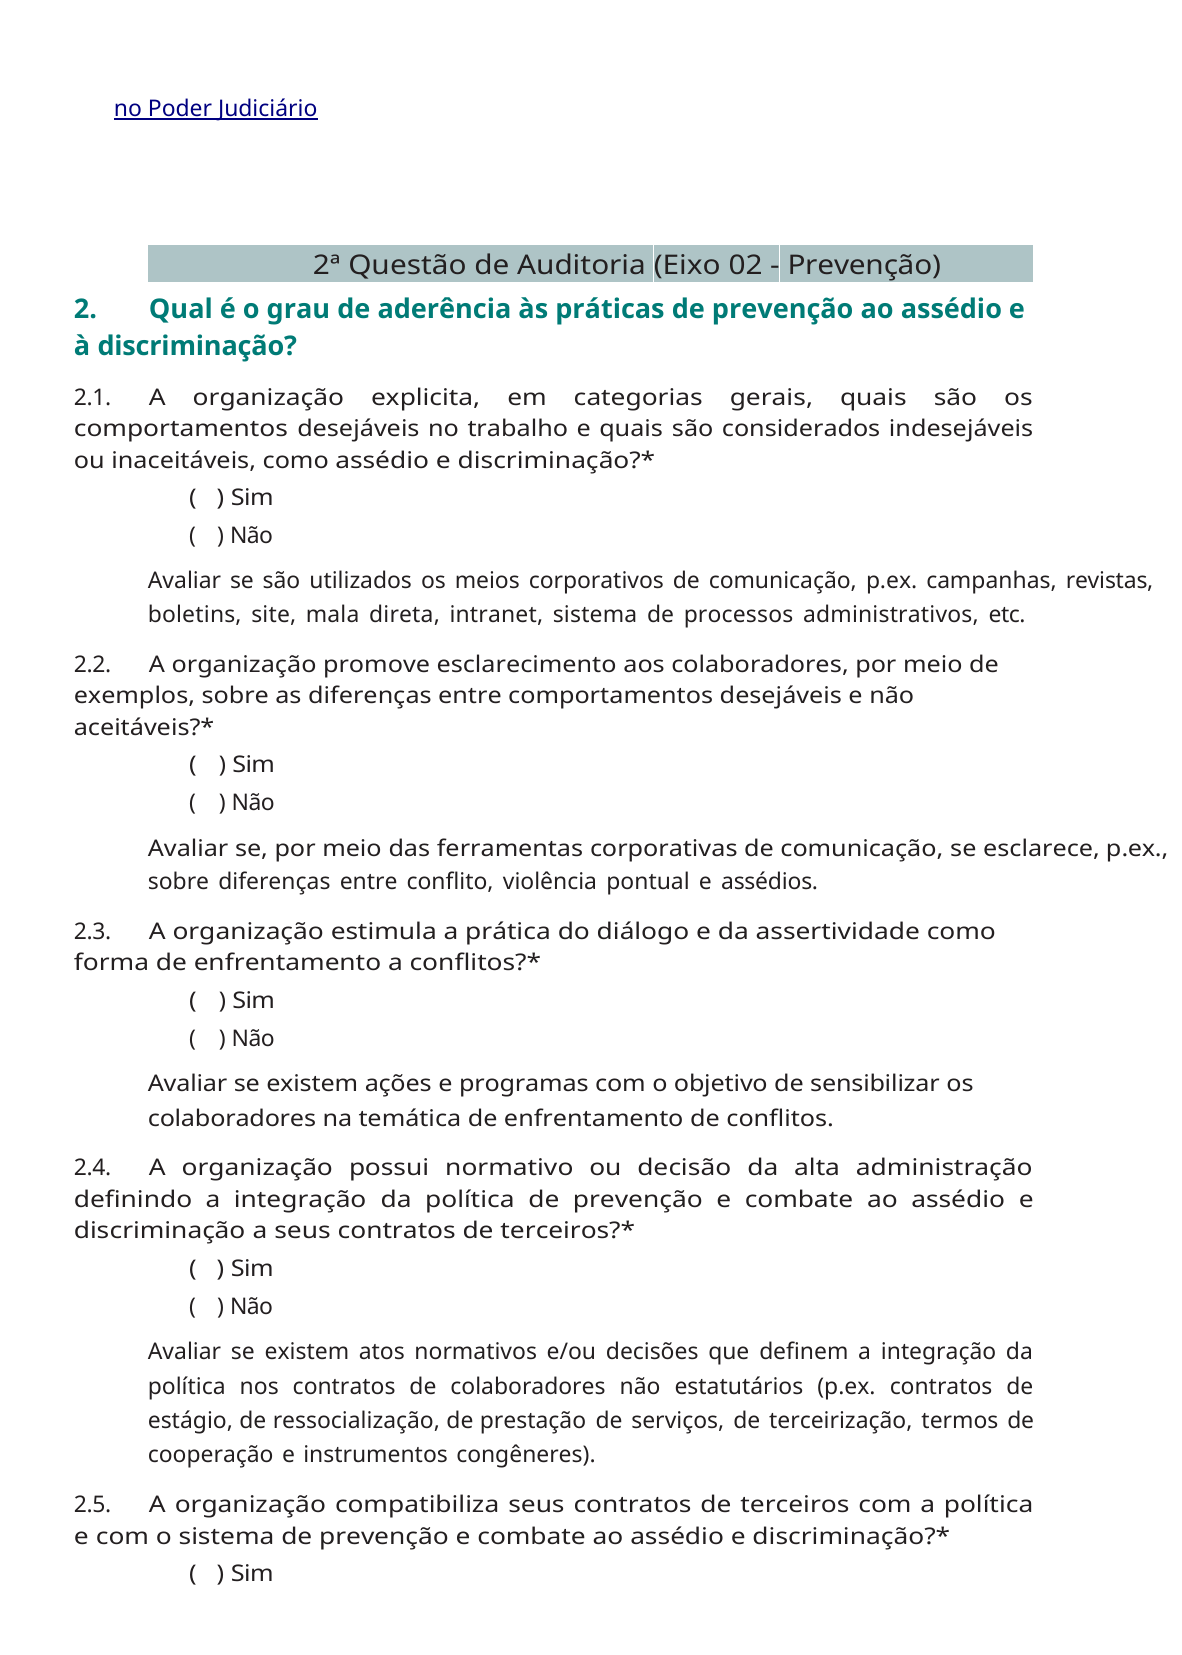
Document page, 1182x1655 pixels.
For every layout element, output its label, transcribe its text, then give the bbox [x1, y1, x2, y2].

list A organização estimula a prática do diálogo e da assertividade como forma de enfrentamento a conflitos?* [74, 915, 1034, 978]
text ( ) Não [189, 1289, 1181, 1321]
text ( ) Sim [189, 481, 1181, 512]
text Avaliar se existem ações e programas com o objetivo de sensibilizar os colaboradores na temática de enfrentamento de conflitos. [148, 1067, 1034, 1133]
text 2ª Questão de Auditoria (Eixo 02 - Prevenção) [148, 245, 1181, 282]
text Avaliar se são utilizados os meios corporativos de comunicação, p.ex. campanhas, revistas, [148, 564, 1181, 596]
text Avaliar se, por meio das ferramentas corporativas de comunicação, se esclarece, p.ex., [148, 831, 1181, 863]
text Avaliar se existem atos normativos e/ou decisões que definem a integração da política nos contratos de colaboradores não estatutários (p.ex. contratos de estágio, de ressocialização, de prestação de serviços, de terceirização, termos de cooperação e instrumentos congêneres). [148, 1335, 1034, 1469]
text ( ) Sim [189, 984, 1181, 1015]
text boletins, site, mala direta, intranet, sistema de processos administrativos, etc. [148, 598, 1181, 629]
list A organização possui normativo ou decisão da alta administração definindo a integração da política de prevenção e combate ao assédio e discriminação a seus contratos de terceiros?* [74, 1151, 1034, 1246]
list Qual é o grau de aderência às práticas de prevenção ao assédio e à discriminação? [74, 290, 1033, 363]
text ( ) Sim [189, 1252, 1181, 1283]
text ( ) Não [189, 786, 1181, 817]
list A organização explicita, em categorias gerais, quais são os comportamentos desejáveis no trabalho e quais são considerados indesejáveis ou inaceitáveis, como assédio e discriminação?* [74, 381, 1034, 475]
text ( ) Sim [189, 1557, 1181, 1588]
text ( ) Não [189, 1021, 1181, 1053]
list A organização compatibiliza seus contratos de terceiros com a política e com o sistema de prevenção e combate ao assédio e discriminação?* [74, 1488, 1034, 1551]
text ( ) Sim [189, 748, 1181, 779]
text ( ) Não [189, 519, 1181, 550]
text sobre diferenças entre conflito, violência pontual e assédios. [148, 865, 1181, 897]
list A organização promove esclarecimento aos colaboradores, por meio de exemplos, sobre as diferenças entre comportamentos desejáveis e não aceitáveis?* [74, 648, 1034, 742]
